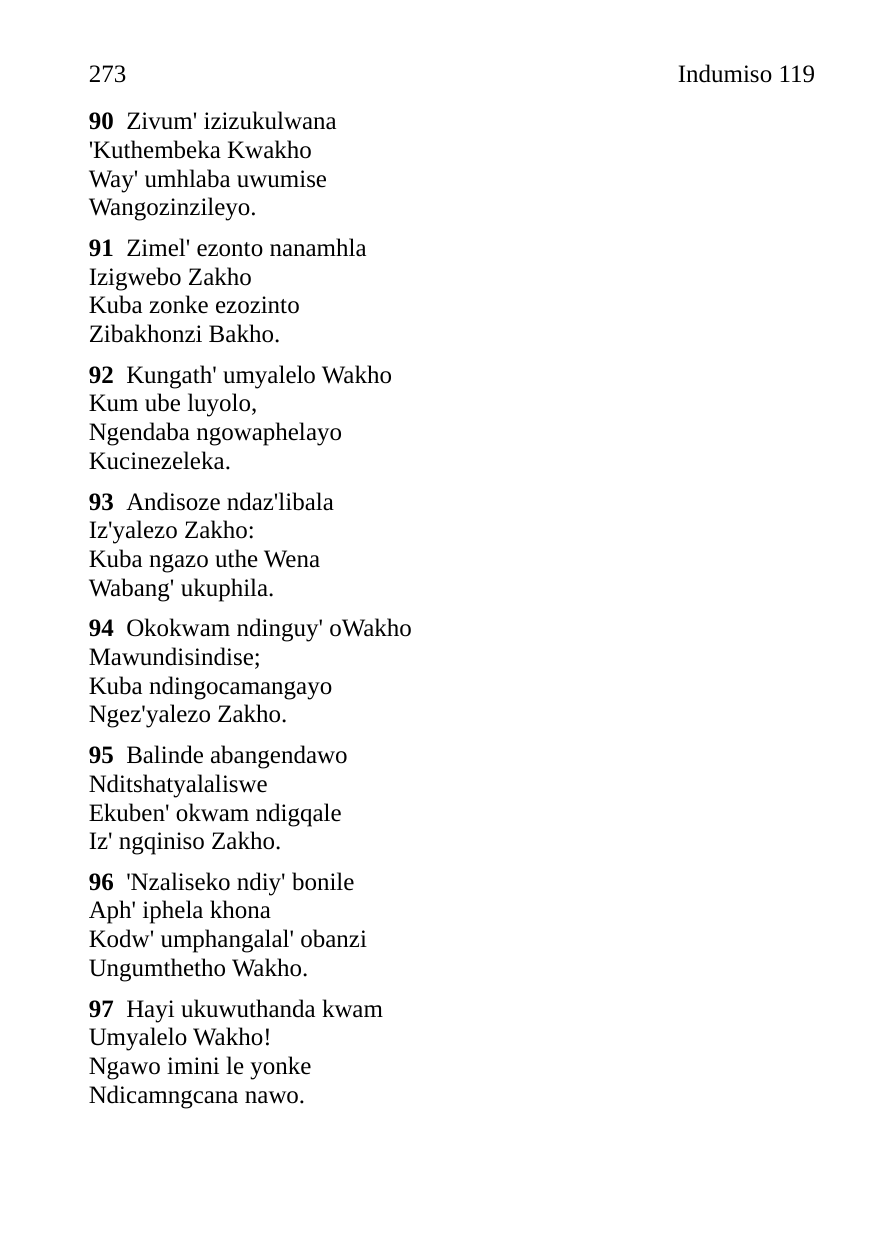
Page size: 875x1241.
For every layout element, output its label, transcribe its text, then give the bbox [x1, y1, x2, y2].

text 94 Okokwam ndinguy' oWakho [88, 613, 815, 642]
text Umyalelo Wakho! [88, 1022, 815, 1051]
text Kuba ngazo uthe Wena [88, 544, 815, 573]
text Mawundisindise; [88, 642, 815, 671]
text 93 Andisoze ndaz'libala [88, 487, 815, 515]
text Ngez'yalezo Zakho. [88, 699, 815, 728]
text Aph' iphela khona [88, 896, 815, 924]
text 96 'Nzaliseko ndiy' bonile [88, 867, 815, 896]
text Ndicamngcana nawo. [88, 1080, 815, 1109]
text 91 Zimel' ezonto nanamhla [88, 233, 815, 262]
text Nditshatyalaliswe [88, 769, 815, 798]
text Kucinezeleka. [88, 446, 815, 475]
text Iz'yalezo Zakho: [88, 515, 815, 544]
text Zibakhonzi Bakho. [88, 319, 815, 348]
text Ungumthetho Wakho. [88, 953, 815, 982]
text 'Kuthembeka Kwakho [88, 135, 815, 164]
text Iz' ngqiniso Zakho. [88, 826, 815, 855]
text Izigwebo Zakho [88, 262, 815, 291]
text Kuba ndingocamangayo [88, 671, 815, 699]
text Ekuben' okwam ndigqale [88, 798, 815, 826]
text Wabang' ukuphila. [88, 573, 815, 602]
text 97 Hayi ukuwuthanda kwam [88, 994, 815, 1022]
text 90 Zivum' izizukulwana [88, 106, 815, 135]
text Wangozinzileyo. [88, 192, 815, 221]
text Kuba zonke ezozinto [88, 291, 815, 319]
text Ngendaba ngowaphelayo [88, 417, 815, 446]
text Kum ube luyolo, [88, 388, 815, 417]
text 92 Kungath' umyalelo Wakho [88, 360, 815, 388]
text 95 Balinde abangendawo [88, 740, 815, 769]
text Ngawo imini le yonke [88, 1051, 815, 1080]
text Way' umhlaba uwumise [88, 164, 815, 192]
text Kodw' umphangalal' obanzi [88, 924, 815, 953]
